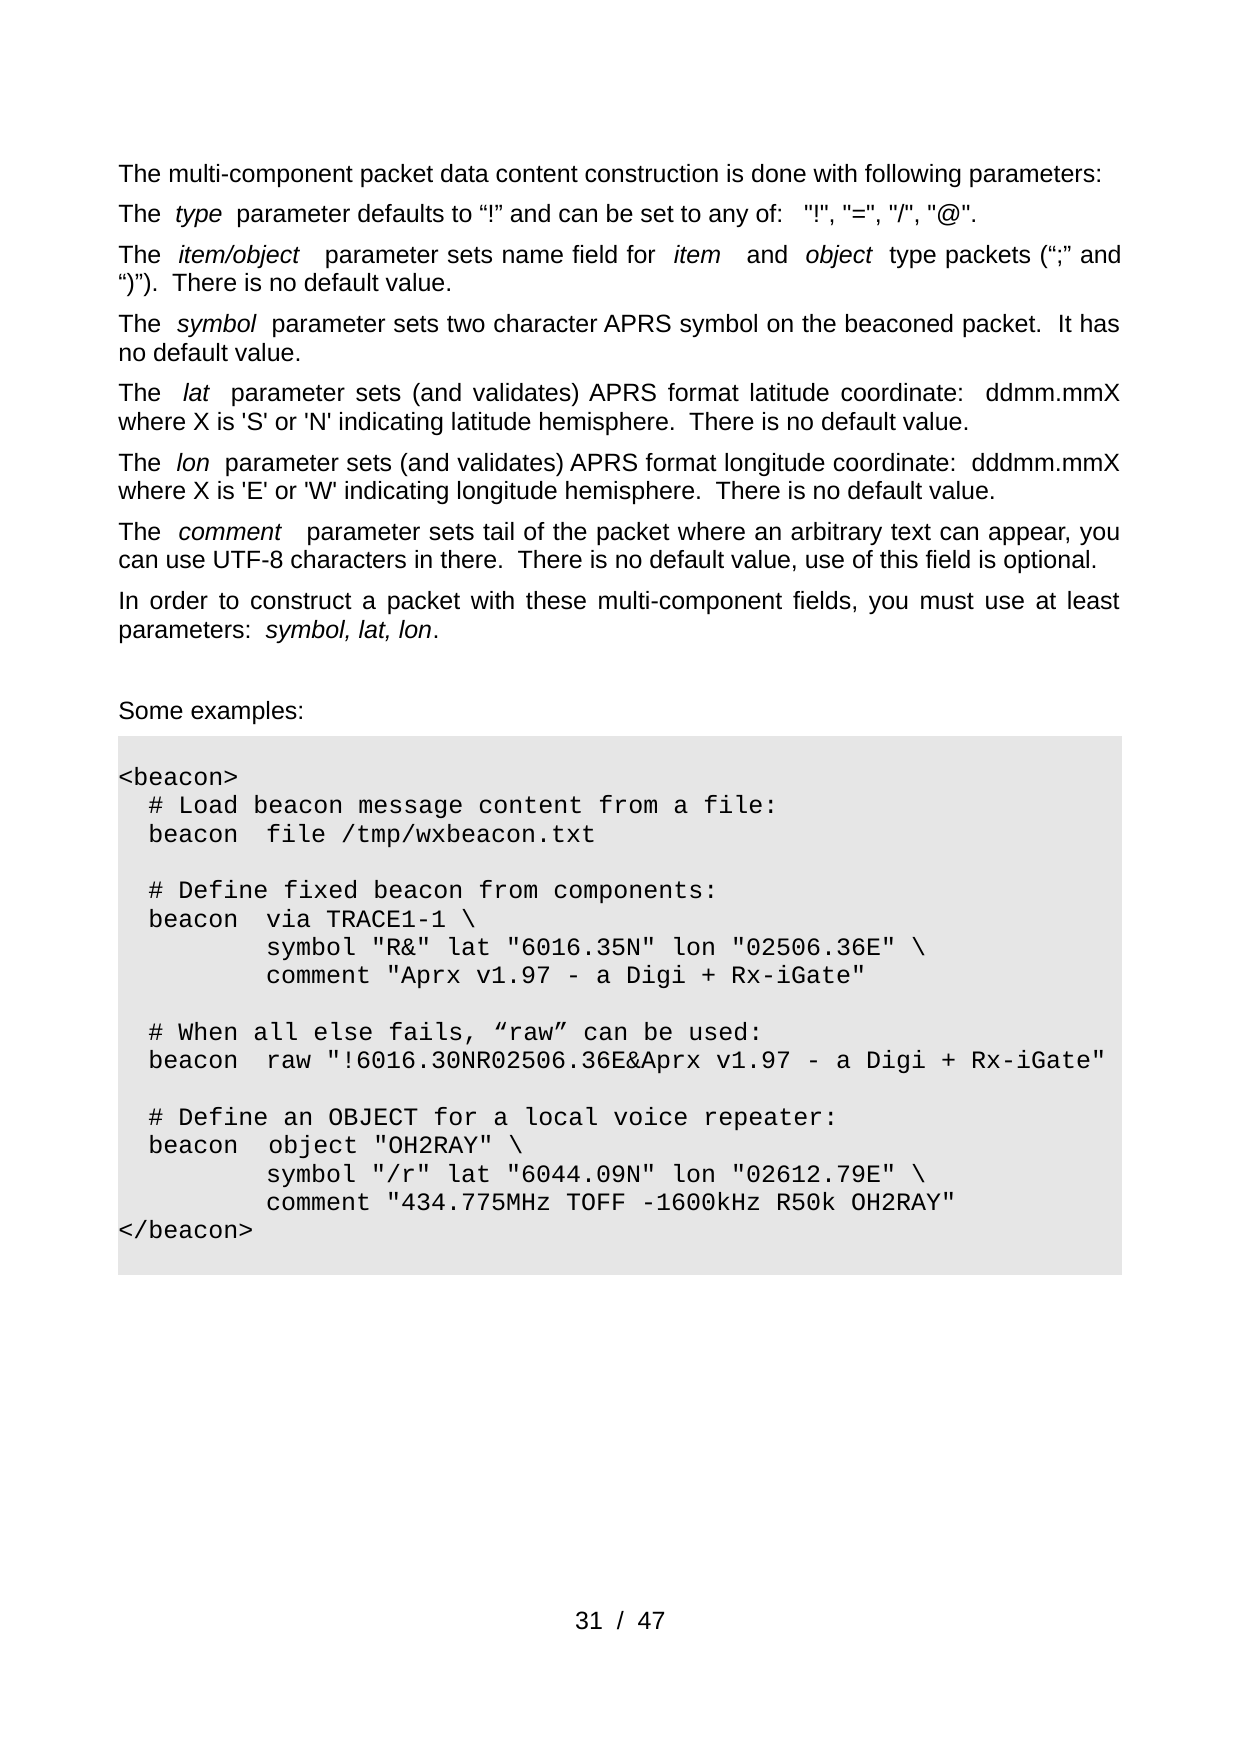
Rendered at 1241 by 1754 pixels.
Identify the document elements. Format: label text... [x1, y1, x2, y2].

text The lat parameter sets (and validates) APRS format latitude coordinate: ddmm.mmX where X is 'S' or 'N' indicating latitude hemisphere. There is no default value. [118, 378, 1122, 436]
text comment "434.775MHz TOFF -1600kHz R50k OH2RAY" [118, 1190, 1122, 1218]
text # Define an OBJECT for a local voice repeater: [118, 1105, 1122, 1133]
text # Define fixed beacon from components: [118, 878, 1122, 906]
text The multi-component packet data content construction is done with following parameters: [118, 159, 1122, 187]
text beacon file /tmp/wxbeacon.txt [118, 821, 1122, 850]
text </beacon> [118, 1218, 1122, 1246]
text beacon raw "!6016.30NR02506.36E&Aprx v1.97 - a Digi + Rx-iGate" [118, 1048, 1122, 1076]
text The comment parameter sets tail of the packet where an arbitrary text can appear, you can use UTF-8 characters in there. There is no default value, use of this field is optional. [118, 517, 1122, 574]
text In order to construct a packet with these multi-component fields, you must use at least parameters: symbol, lat, lon. [118, 586, 1122, 643]
text beacon object "OH2RAY" \ [118, 1133, 1122, 1161]
text <beacon> [118, 765, 1122, 793]
text # When all else fails, “raw” can be used: [118, 1020, 1122, 1048]
text # Load beacon message content from a file: [118, 793, 1122, 821]
text The item/object parameter sets name field for item and object type packets (“;” and “)”). There is no default value. [118, 240, 1122, 297]
text The type parameter defaults to “!” and can be set to any of: "!", "=", "/", "@". [118, 199, 1122, 228]
text Some examples: [118, 696, 1122, 724]
text beacon via TRACE1-1 \ [118, 906, 1122, 935]
text comment "Aprx v1.97 - a Digi + Rx-iGate" [118, 963, 1122, 991]
text symbol "/r" lat "6044.09N" lon "02612.79E" \ [118, 1161, 1122, 1190]
text The lon parameter sets (and validates) APRS format longitude coordinate: dddmm.mmX where X is 'E' or 'W' indicating longitude hemisphere. There is no default value. [118, 447, 1122, 505]
text symbol "R&" lat "6016.35N" lon "02506.36E" \ [118, 935, 1122, 963]
text The symbol parameter sets two character APRS symbol on the beaconed packet. It has no default value. [118, 309, 1122, 366]
